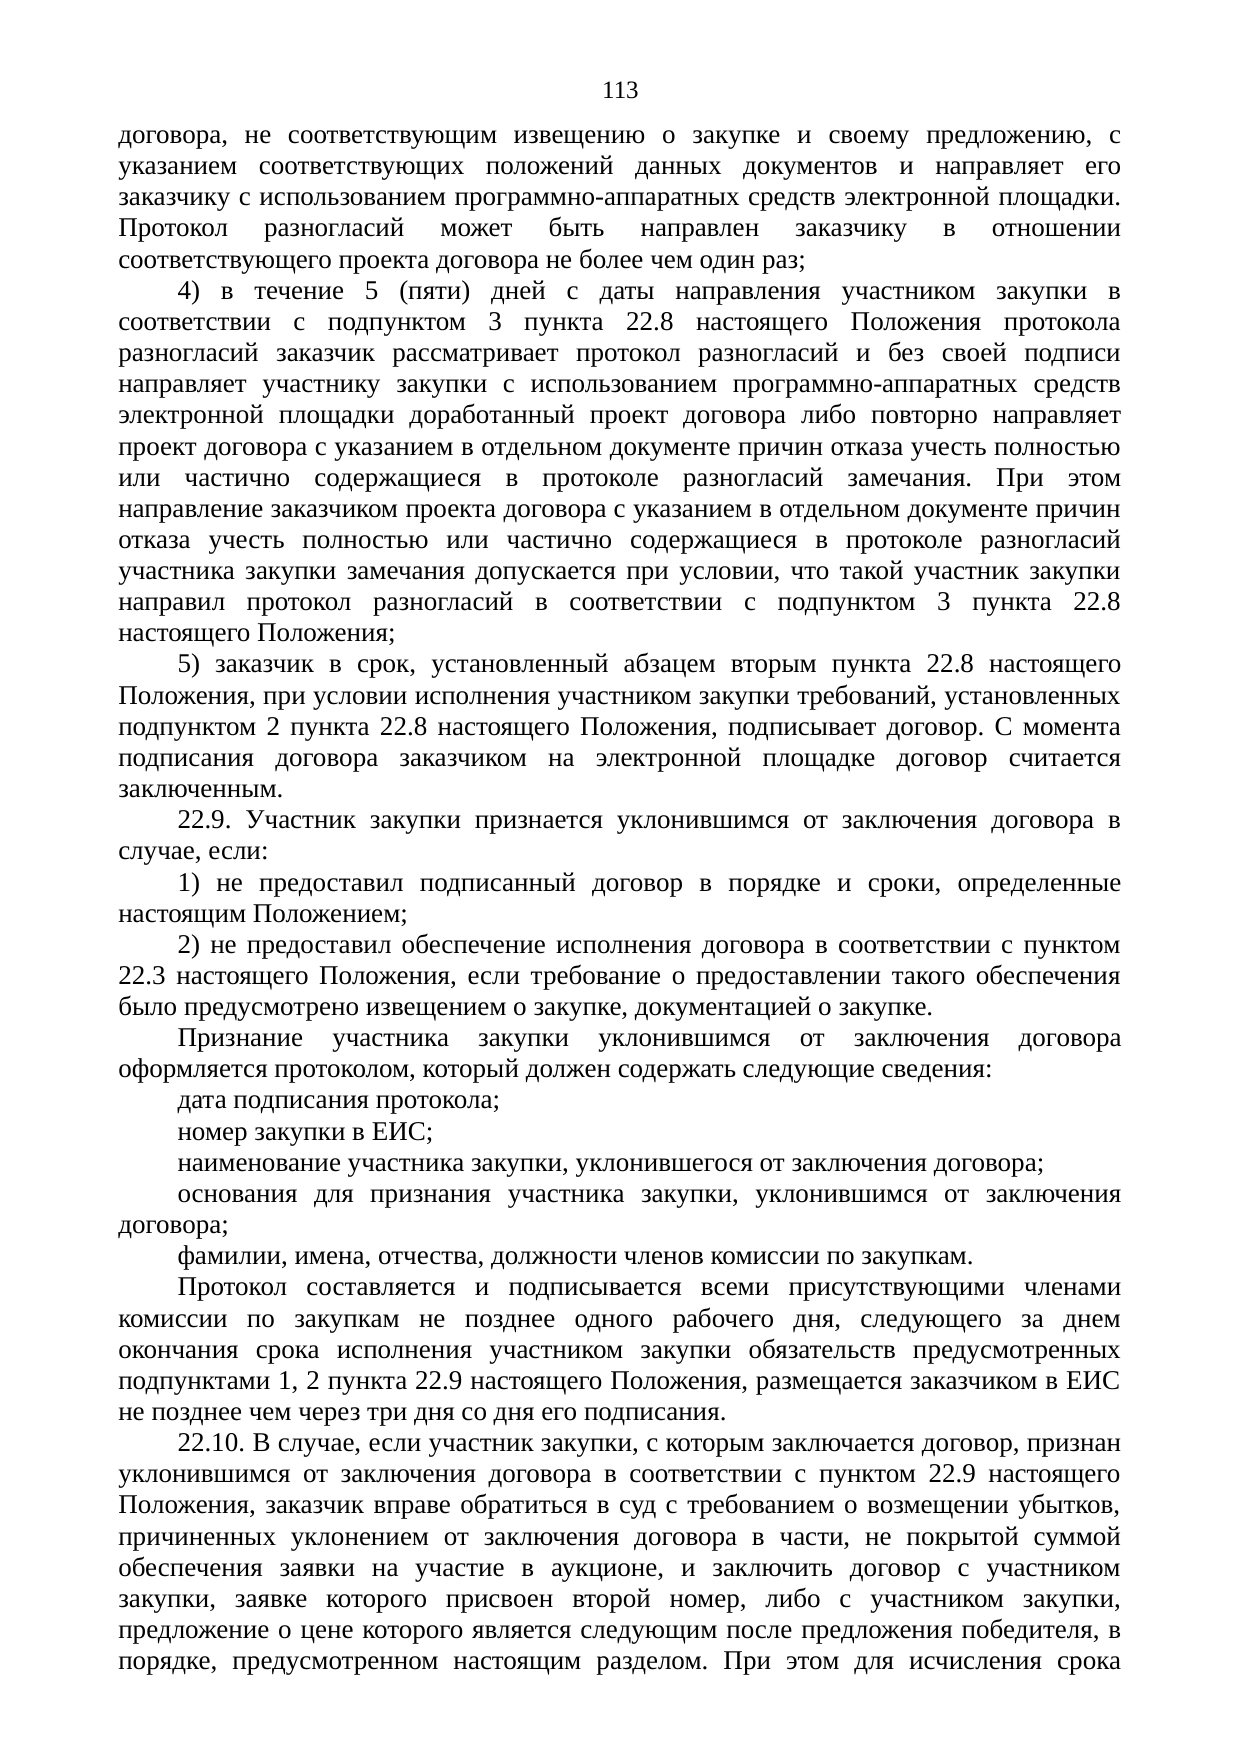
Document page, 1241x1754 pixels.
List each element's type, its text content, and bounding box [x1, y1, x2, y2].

text 5) заказчик в срок, установленный абзацем вторым пункта 22.8 настоящего Положения, при условии исполнения участником закупки требований, установленных подпунктом 2 пункта 22.8 настоящего Положения, подписывает договор. С момента подписания договора заказчиком на электронной площадке договор считается заключенным. [118, 648, 1122, 803]
text номер закупки в ЕИС; [118, 1115, 1122, 1146]
text фамилии, имена, отчества, должности членов комиссии по закупкам. [118, 1239, 1122, 1271]
text основания для признания участника закупки, уклонившимся от заключения договора; [118, 1177, 1122, 1239]
text 22.9. Участник закупки признается уклонившимся от заключения договора в случае, если: [118, 803, 1122, 866]
text Протокол составляется и подписывается всеми присутствующими членами комиссии по закупкам не позднее одного рабочего дня, следующего за днем окончания срока исполнения участником закупки обязательств предусмотренных подпунктами 1, 2 пункта 22.9 настоящего Положения, размещается заказчиком в ЕИС не позднее чем через три дня со дня его подписания. [118, 1271, 1122, 1426]
text дата подписания протокола; [118, 1084, 1122, 1115]
text 2) не предоставил обеспечение исполнения договора в соответствии с пунктом 22.3 настоящего Положения, если требование о предоставлении такого обеспечения было предусмотрено извещением о закупке, документацией о закупке. [118, 928, 1122, 1021]
text 22.10. В случае, если участник закупки, с которым заключается договор, признан уклонившимся от заключения договора в соответствии с пунктом 22.9 настоящего Положения, заказчик вправе обратиться в суд с требованием о возмещении убытков, причиненных уклонением от заключения договора в части, не покрытой суммой обеспечения заявки на участие в аукционе, и заключить договор с участником закупки, заявке которого присвоен второй номер, либо с участником закупки, предложение о цене которого является следующим после предложения победителя, в порядке, предусмотренном настоящим разделом. При этом для исчисления срока [118, 1426, 1122, 1675]
text 1) не предоставил подписанный договор в порядке и сроки, определенные настоящим Положением; [118, 866, 1122, 928]
text наименование участника закупки, уклонившегося от заключения договора; [118, 1146, 1122, 1177]
text 4) в течение 5 (пяти) дней с даты направления участником закупки в соответствии с подпунктом 3 пункта 22.8 настоящего Положения протокола разногласий заказчик рассматривает протокол разногласий и без своей подписи направляет участнику закупки с использованием программно-аппаратных средств электронной площадки доработанный проект договора либо повторно направляет проект договора с указанием в отдельном документе причин отказа учесть полностью или частично содержащиеся в протоколе разногласий замечания. При этом направление заказчиком проекта договора с указанием в отдельном документе причин отказа учесть полностью или частично содержащиеся в протоколе разногласий участника закупки замечания допускается при условии, что такой участник закупки направил протокол разногласий в соответствии с подпунктом 3 пункта 22.8 настоящего Положения; [118, 274, 1122, 648]
text Признание участника закупки уклонившимся от заключения договора оформляется протоколом, который должен содержать следующие сведения: [118, 1021, 1122, 1084]
text договора, не соответствующим извещению о закупке и своему предложению, с указанием соответствующих положений данных документов и направляет его заказчику с использованием программно-аппаратных средств электронной площадки. Протокол разногласий может быть направлен заказчику в отношении соответствующего проекта договора не более чем один раз; [118, 118, 1122, 274]
